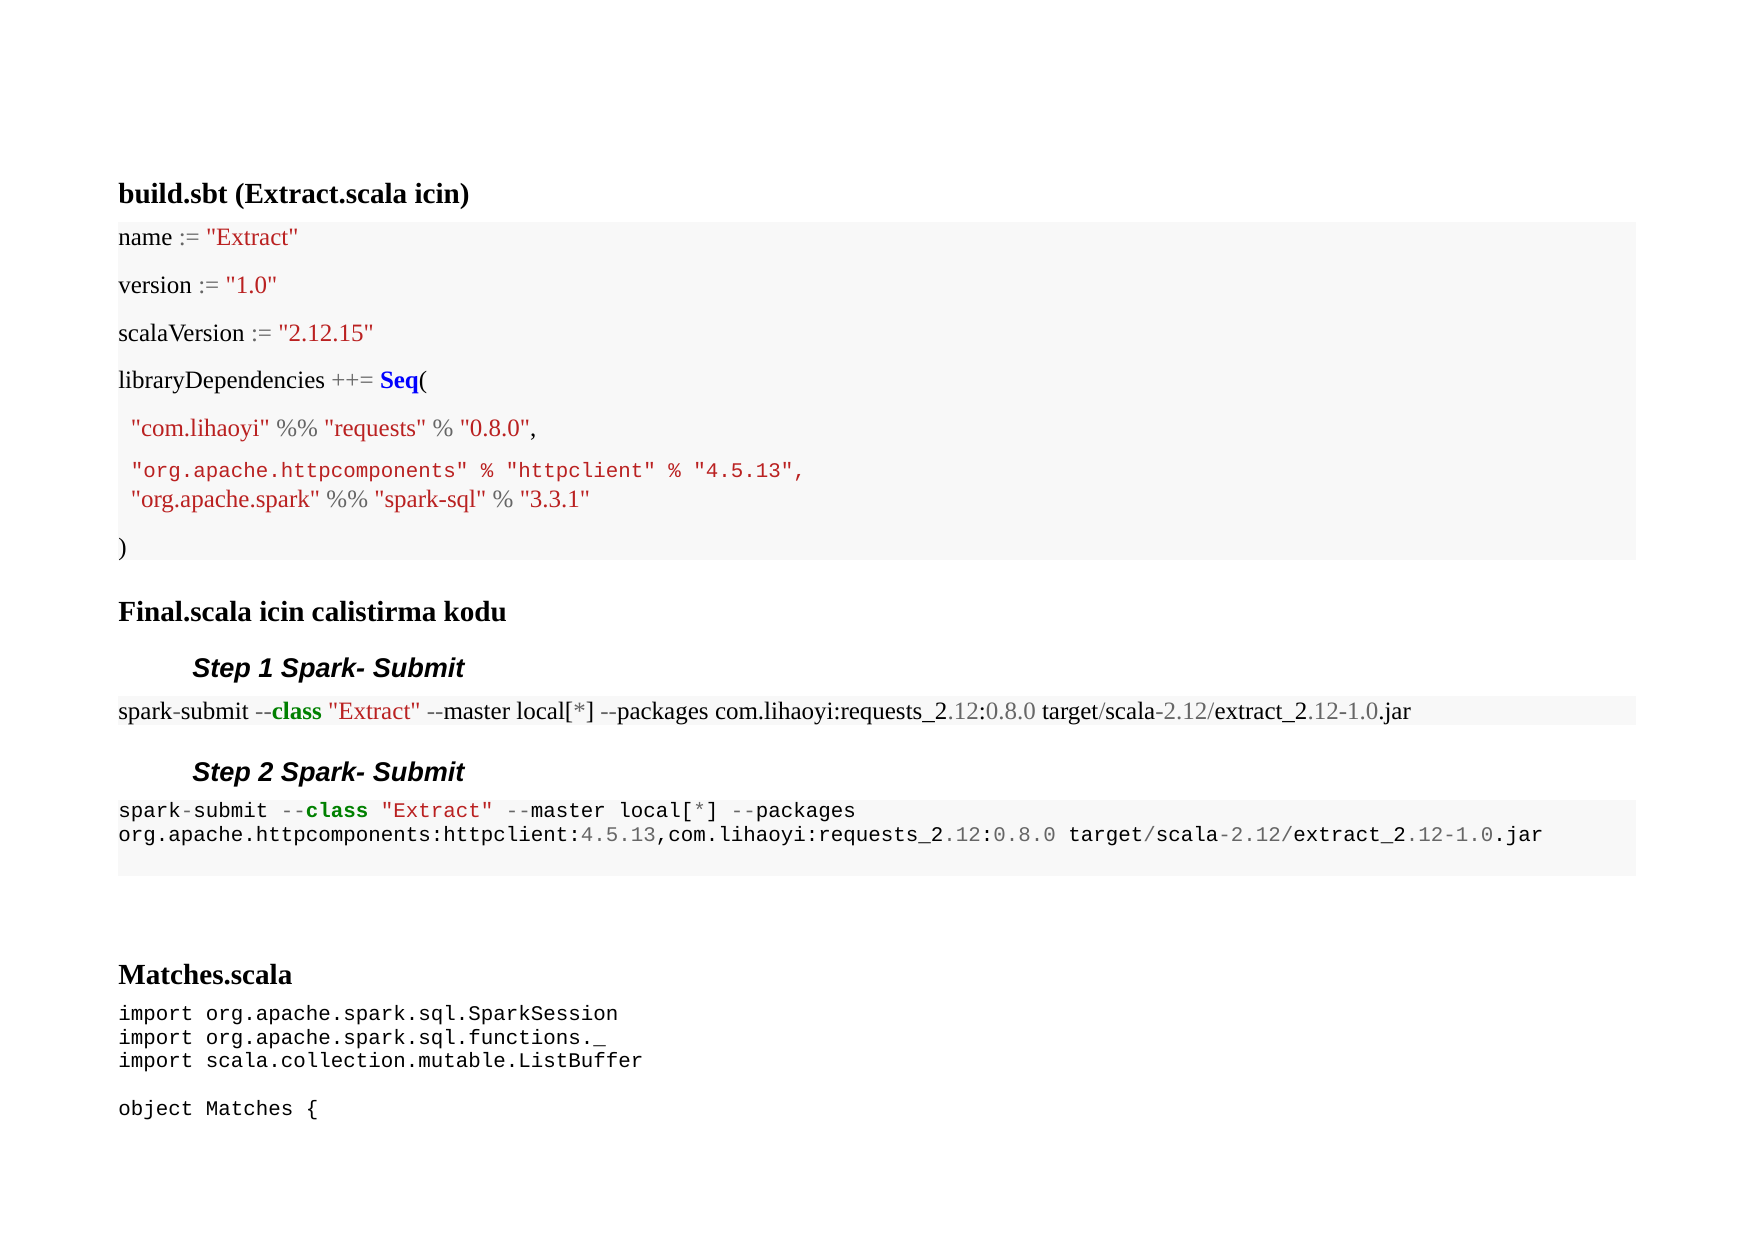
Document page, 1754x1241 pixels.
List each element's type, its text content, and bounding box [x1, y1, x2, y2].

text "org.apache.spark" %% "spark-sql" % "3.3.1" [118, 484, 1636, 513]
text version := "1.0" [118, 270, 1636, 299]
subtitle Matches.scala [118, 957, 1636, 991]
text spark-submit --class "Extract" --master local[*] --packages com.lihaoyi:requests_2.12:0.8.0 target/scala-2.12/extract_2.12-1.0.jar [118, 696, 1636, 725]
text "com.lihaoyi" %% "requests" % "0.8.0", [118, 413, 1636, 442]
subtitle Final.scala icin calistirma kodu [118, 594, 1636, 627]
text libraryDependencies ++= Seq( [118, 365, 1636, 394]
subtitle build.sbt (Extract.scala icin) [118, 176, 1636, 210]
subtitle Step 1 Spark- Submit [118, 652, 1636, 684]
text name := "Extract" [118, 222, 1636, 251]
text object Matches { [118, 1098, 1636, 1121]
text "org.apache.httpcomponents" % "httpclient" % "4.5.13", [118, 460, 1636, 484]
subtitle Step 2 Spark- Submit [118, 756, 1636, 787]
text import org.apache.spark.sql.functions._ [118, 1027, 1636, 1050]
text import org.apache.spark.sql.SparkSession [118, 1003, 1636, 1027]
text scalaVersion := "2.12.15" [118, 318, 1636, 346]
text ) [118, 532, 1636, 560]
text import scala.collection.mutable.ListBuffer [118, 1050, 1636, 1074]
text spark-submit --class "Extract" --master local[*] --packages org.apache.httpcomponents:httpclient:4.5.13,com.lihaoyi:requests_2.12:0.8.0 target/scala-2.12/extract_2.12-1.0.jar [118, 800, 1636, 847]
